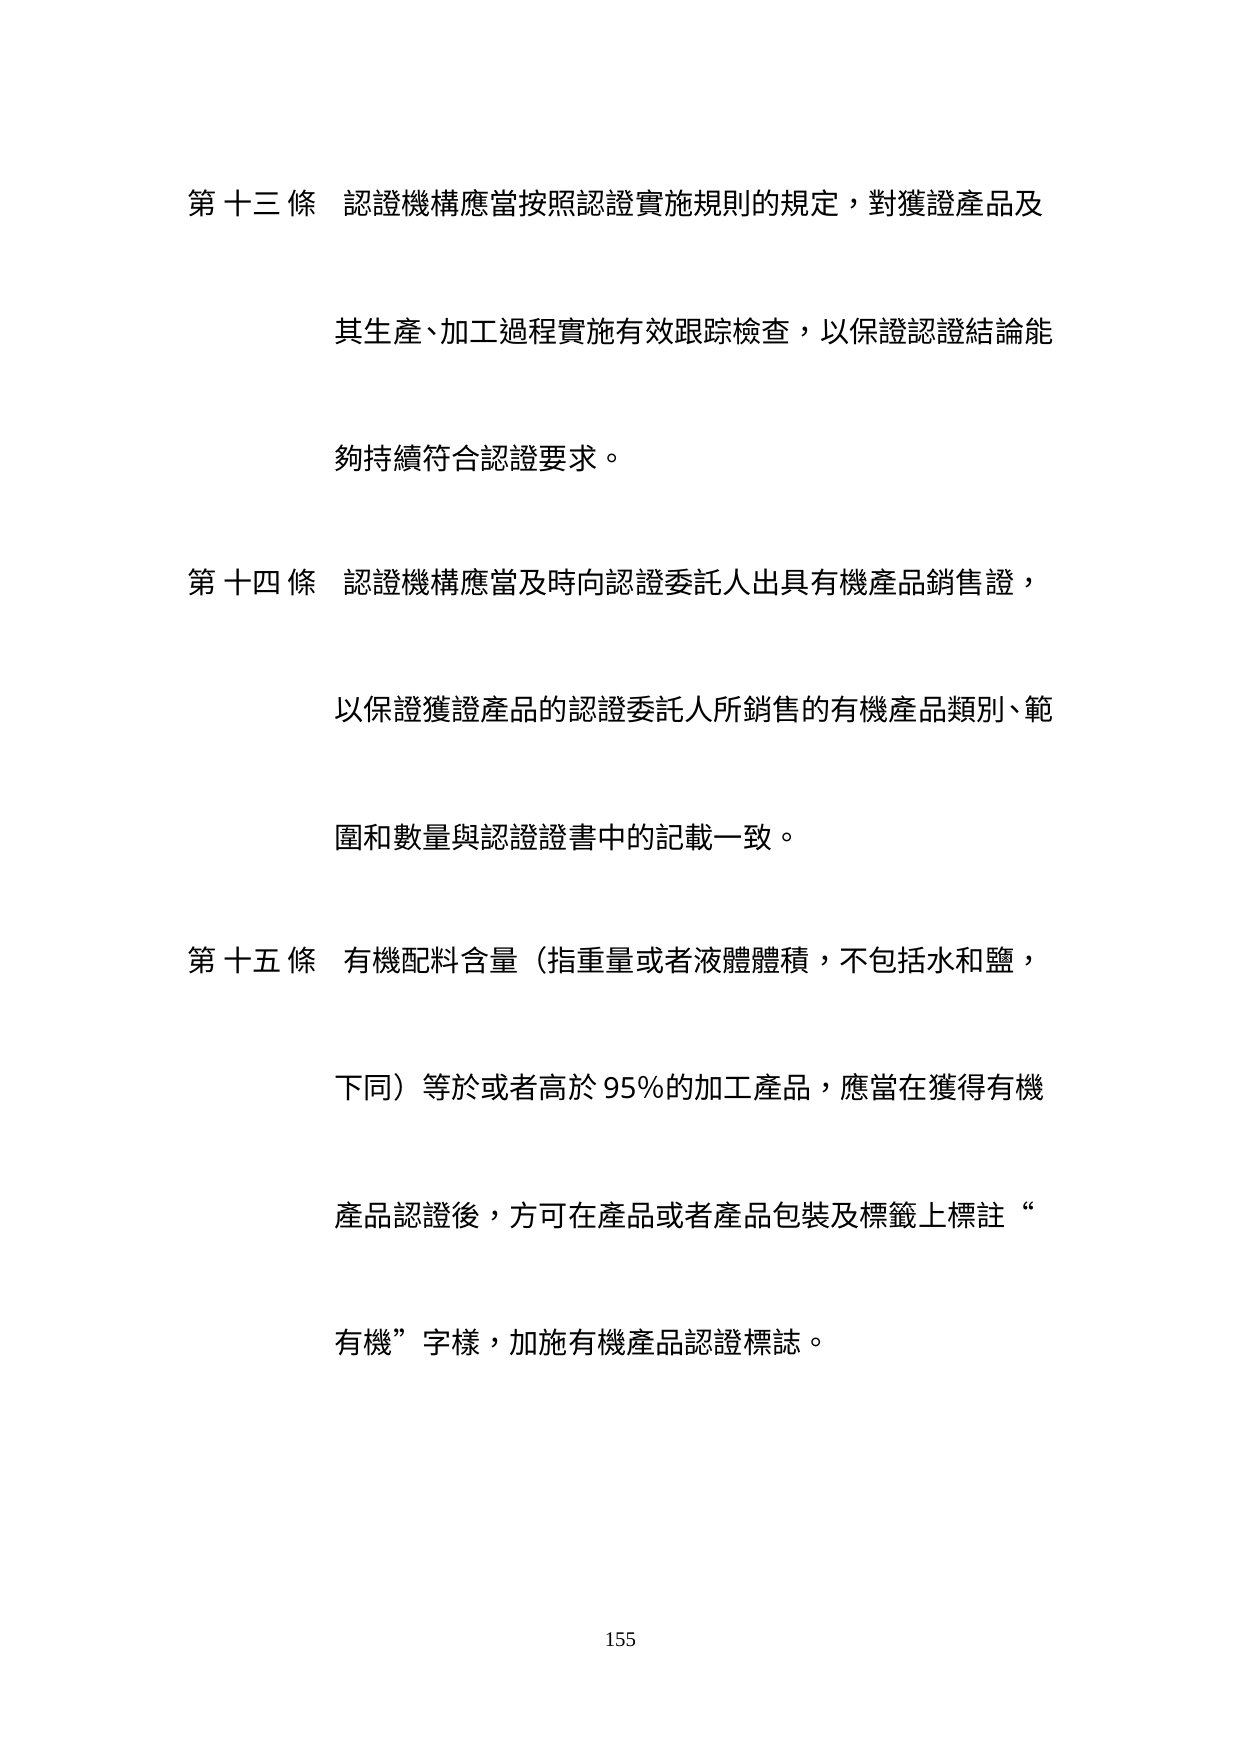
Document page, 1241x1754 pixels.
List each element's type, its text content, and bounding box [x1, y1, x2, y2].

subtitle 第 十三 條 認證機構應當按照認證實施規則的規定，對獲證產品及其生產、加工過程實施有效跟踪檢查，以保證認證結論能夠持續符合認證要求。 [187, 164, 1053, 494]
subtitle 第 十五 條 有機配料含量（指重量或者液體體積，不包括水和鹽，下同）等於或者高於95％的加工產品，應當在獲得有機產品認證後，方可在產品或者產品包裝及標籤上標註“有機”字樣，加施有機產品認證標誌。 [187, 921, 1053, 1379]
subtitle 第 十四 條 認證機構應當及時向認證委託人出具有機產品銷售證，以保證獲證產品的認證委託人所銷售的有機產品類別、範圍和數量與認證證書中的記載一致。 [187, 543, 1053, 873]
